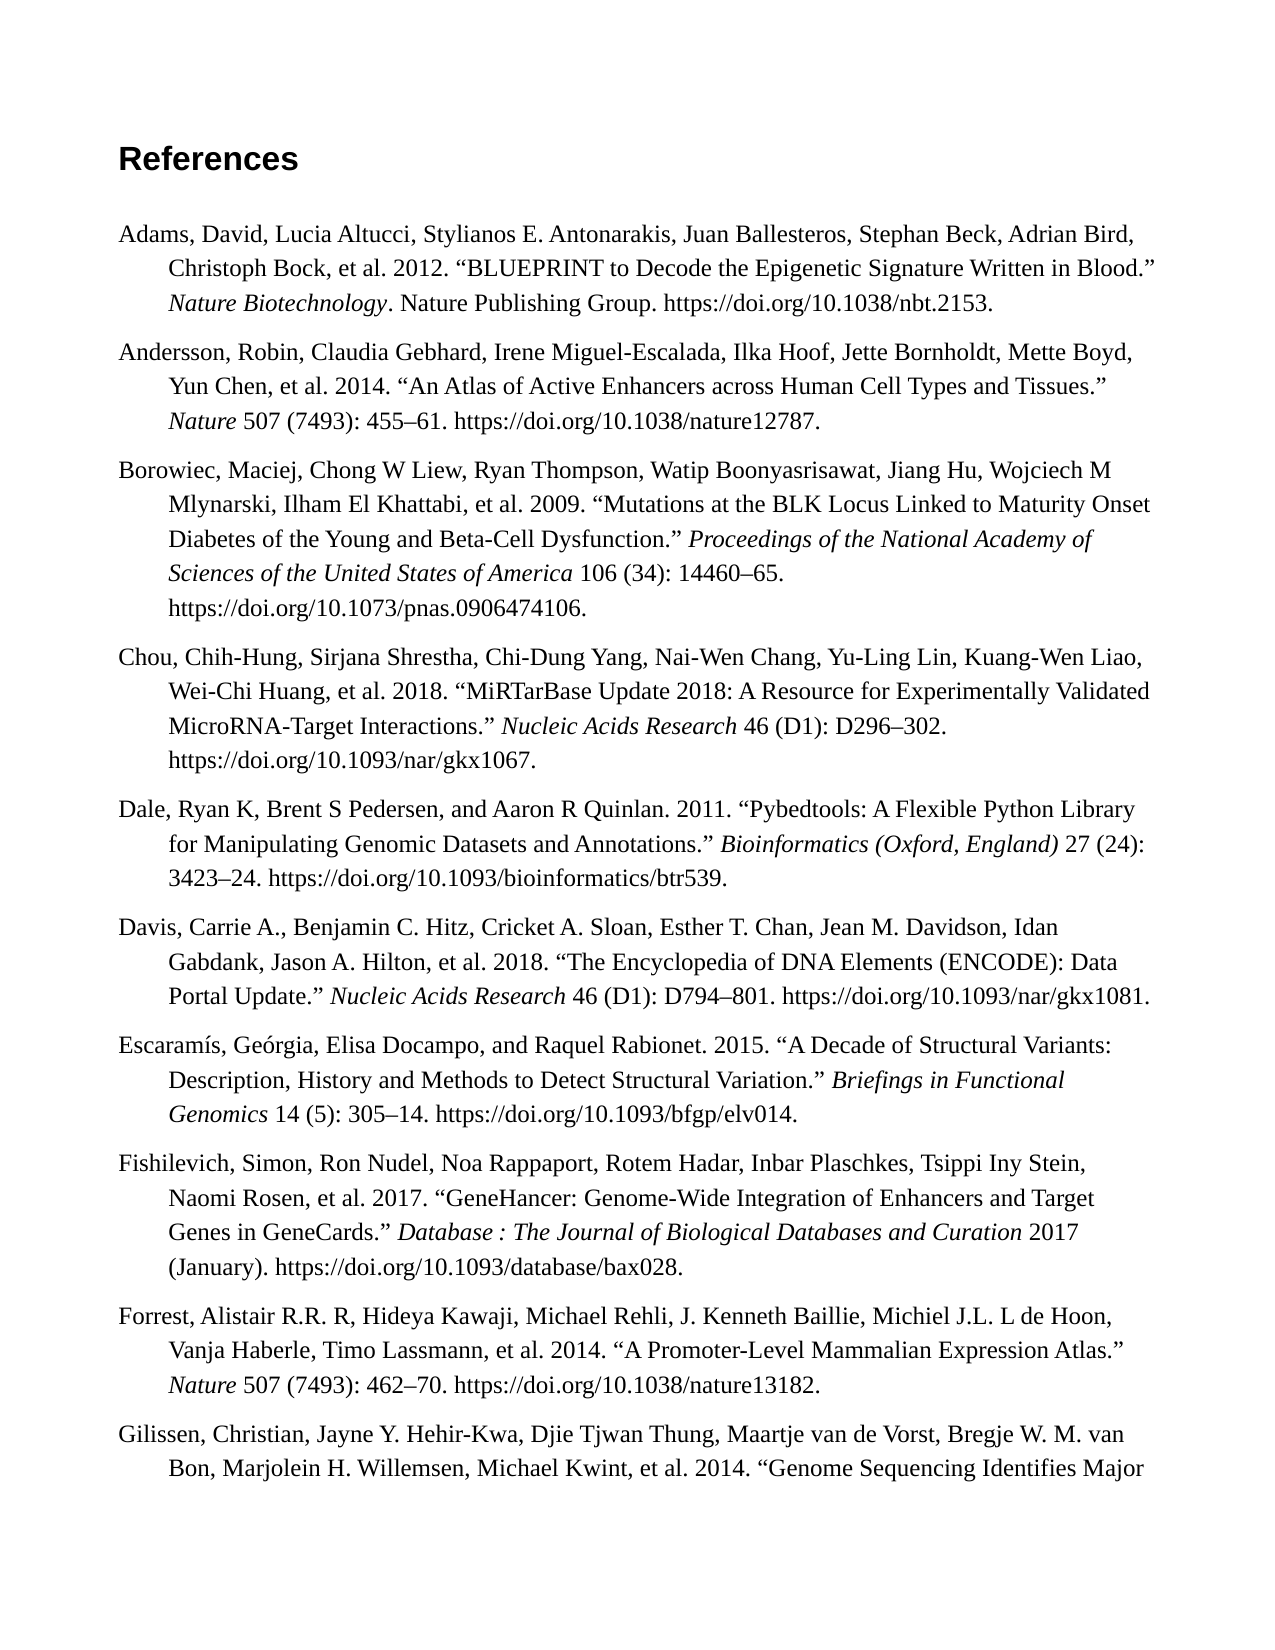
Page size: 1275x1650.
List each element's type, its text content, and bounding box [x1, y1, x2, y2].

text Davis, Carrie A., Benjamin C. Hitz, Cricket A. Sloan, Esther T. Chan, Jean M. Davidson, Idan Gabdank, Jason A. Hilton, et al. 2018. “The Encyclopedia of DNA Elements (ENCODE): Data Portal Update.” Nucleic Acids Research 46 (D1): D794–801. https://doi.org/10.1093/nar/gkx1081. [118, 912, 1157, 1010]
text Andersson, Robin, Claudia Gebhard, Irene Miguel-Escalada, Ilka Hoof, Jette Bornholdt, Mette Boyd, Yun Chen, et al. 2014. “An Atlas of Active Enhancers across Human Cell Types and Tissues.” Nature 507 (7493): 455–61. https://doi.org/10.1038/nature12787. [118, 337, 1157, 434]
text Forrest, Alistair R.R. R, Hideya Kawaji, Michael Rehli, J. Kenneth Baillie, Michiel J.L. L de Hoon, Vanja Haberle, Timo Lassmann, et al. 2014. “A Promoter-Level Mammalian Expression Atlas.” Nature 507 (7493): 462–70. https://doi.org/10.1038/nature13182. [118, 1301, 1157, 1399]
text Dale, Ryan K, Brent S Pedersen, and Aaron R Quinlan. 2011. “Pybedtools: A Flexible Python Library for Manipulating Genomic Datasets and Annotations.” Bioinformatics (Oxford, England) 27 (24): 3423–24. https://doi.org/10.1093/bioinformatics/btr539. [118, 794, 1157, 892]
text Gilissen, Christian, Jayne Y. Hehir-Kwa, Djie Tjwan Thung, Maartje van de Vorst, Bregje W. M. van Bon, Marjolein H. Willemsen, Michael Kwint, et al. 2014. “Genome Sequencing Identifies Major [118, 1419, 1157, 1482]
subtitle References [118, 139, 1157, 178]
text Adams, David, Lucia Altucci, Stylianos E. Antonarakis, Juan Ballesteros, Stephan Beck, Adrian Bird, Christoph Bock, et al. 2012. “BLUEPRINT to Decode the Epigenetic Signature Written in Blood.” Nature Biotechnology. Nature Publishing Group. https://doi.org/10.1038/nbt.2153. [118, 219, 1157, 317]
text Fishilevich, Simon, Ron Nudel, Noa Rappaport, Rotem Hadar, Inbar Plaschkes, Tsippi Iny Stein, Naomi Rosen, et al. 2017. “GeneHancer: Genome-Wide Integration of Enhancers and Target Genes in GeneCards.” Database : The Journal of Biological Databases and Curation 2017 (January). https://doi.org/10.1093/database/bax028. [118, 1148, 1157, 1281]
text Borowiec, Maciej, Chong W Liew, Ryan Thompson, Watip Boonyasrisawat, Jiang Hu, Wojciech M Mlynarski, Ilham El Khattabi, et al. 2009. “Mutations at the BLK Locus Linked to Maturity Onset Diabetes of the Young and Beta-Cell Dysfunction.” Proceedings of the National Academy of Sciences of the United States of America 106 (34): 14460–65. https://doi.org/10.1073/pnas.0906474106. [118, 455, 1157, 622]
text Chou, Chih-Hung, Sirjana Shrestha, Chi-Dung Yang, Nai-Wen Chang, Yu-Ling Lin, Kuang-Wen Liao, Wei-Chi Huang, et al. 2018. “MiRTarBase Update 2018: A Resource for Experimentally Validated MicroRNA-Target Interactions.” Nucleic Acids Research 46 (D1): D296–302. https://doi.org/10.1093/nar/gkx1067. [118, 642, 1157, 774]
text Escaramís, Geórgia, Elisa Docampo, and Raquel Rabionet. 2015. “A Decade of Structural Variants: Description, History and Methods to Detect Structural Variation.” Briefings in Functional Genomics 14 (5): 305–14. https://doi.org/10.1093/bfgp/elv014. [118, 1030, 1157, 1128]
